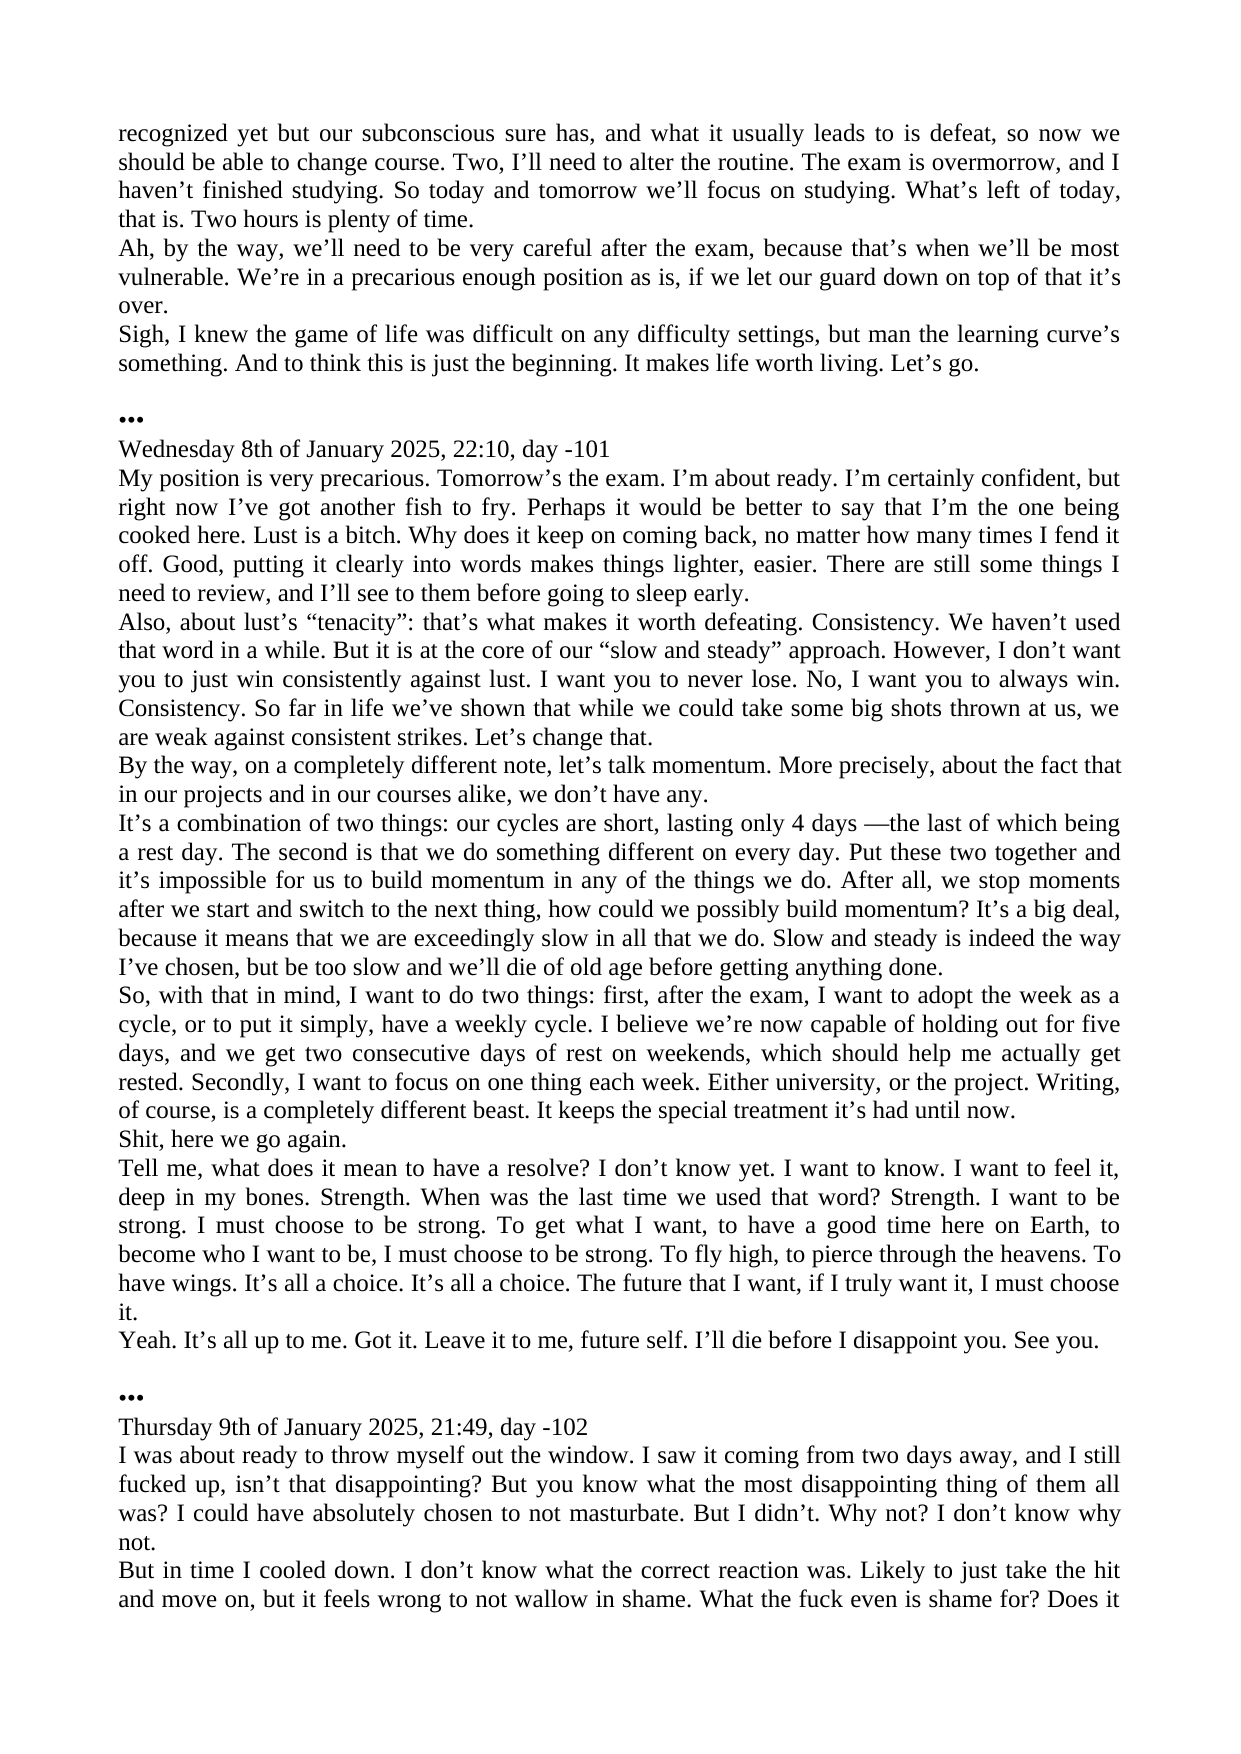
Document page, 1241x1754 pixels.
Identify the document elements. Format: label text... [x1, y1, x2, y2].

text But in time I cooled down. I don’t know what the correct reaction was. Likely to just take the hit and move on, but it feels wrong to not wallow in shame. What the fuck even is shame for? Does it [118, 1556, 1122, 1613]
text By the way, on a completely different note, let’s talk momentum. More precisely, about the fact that in our projects and in our courses alike, we don’t have any. [118, 751, 1122, 808]
text Shit, here we go again. [118, 1124, 1122, 1153]
text It’s a combination of two things: our cycles are short, lasting only 4 days —the last of which being a rest day. The second is that we do something different on every day. Put these two together and it’s impossible for us to build momentum in any of the things we do. After all, we stop moments after we start and switch to the next thing, how could we possibly build momentum? It’s a big deal, because it means that we are exceedingly slow in all that we do. Slow and steady is indeed the way I’ve chosen, but be too slow and we’ll die of old age before getting anything done. [118, 808, 1122, 981]
text Tell me, what does it mean to have a resolve? I don’t know yet. I want to know. I want to feel it, deep in my bones. Strength. When was the last time we used that word? Strength. I want to be strong. I must choose to be strong. To get what I want, to have a good time here on Earth, to become who I want to be, I must choose to be strong. To fly high, to pierce through the heavens. To have wings. It’s all a choice. It’s all a choice. The future that I want, if I truly want it, I must choose it. [118, 1153, 1122, 1326]
text Thursday 9th of January 2025, 21:49, day -102 [118, 1412, 1122, 1441]
text Ah, by the way, we’ll need to be very careful after the exam, because that’s when we’ll be most vulnerable. We’re in a precarious enough position as is, if we let our guard down on top of that it’s over. [118, 233, 1122, 319]
text I was about ready to throw myself out the window. I saw it coming from two days away, and I still fucked up, isn’t that disappointing? But you know what the most disappointing thing of them all was? I could have absolutely chosen to not masturbate. But I didn’t. Why not? I don’t know why not. [118, 1441, 1122, 1556]
text Sigh, I knew the game of life was difficult on any difficulty settings, but man the learning curve’s something. And to think this is just the beginning. It makes life worth living. Let’s go. [118, 319, 1122, 377]
text My position is very precarious. Tomorrow’s the exam. I’m about ready. I’m certainly confident, but right now I’ve got another fish to fry. Perhaps it would be better to say that I’m the one being cooked here. Lust is a bitch. Why does it keep on coming back, no matter how many times I fend it off. Good, putting it clearly into words makes things lighter, easier. There are still some things I need to review, and I’ll see to them before going to sleep early. [118, 463, 1122, 607]
text ••• [118, 1383, 1122, 1412]
text So, with that in mind, I want to do two things: first, after the exam, I want to adopt the week as a cycle, or to put it simply, have a weekly cycle. I believe we’re now capable of holding out for five days, and we get two consecutive days of rest on weekends, which should help me actually get rested. Secondly, I want to focus on one thing each week. Either university, or the project. Writing, of course, is a completely different beast. It keeps the special treatment it’s had until now. [118, 981, 1122, 1124]
text Also, about lust’s “tenacity”: that’s what makes it worth defeating. Consistency. We haven’t used that word in a while. But it is at the core of our “slow and steady” approach. However, I don’t want you to just win consistently against lust. I want you to never lose. No, I want you to always win. Consistency. So far in life we’ve shown that while we could take some big shots thrown at us, we are weak against consistent strikes. Let’s change that. [118, 607, 1122, 751]
text ••• [118, 406, 1122, 434]
text Yeah. It’s all up to me. Got it. Leave it to me, future self. I’ll die before I disappoint you. See you. [118, 1326, 1122, 1354]
text recognized yet but our subconscious sure has, and what it usually leads to is defeat, so now we should be able to change course. Two, I’ll need to alter the routine. The exam is overmorrow, and I haven’t finished studying. So today and tomorrow we’ll focus on studying. What’s left of today, that is. Two hours is plenty of time. [118, 118, 1122, 233]
text Wednesday 8th of January 2025, 22:10, day -101 [118, 434, 1122, 463]
